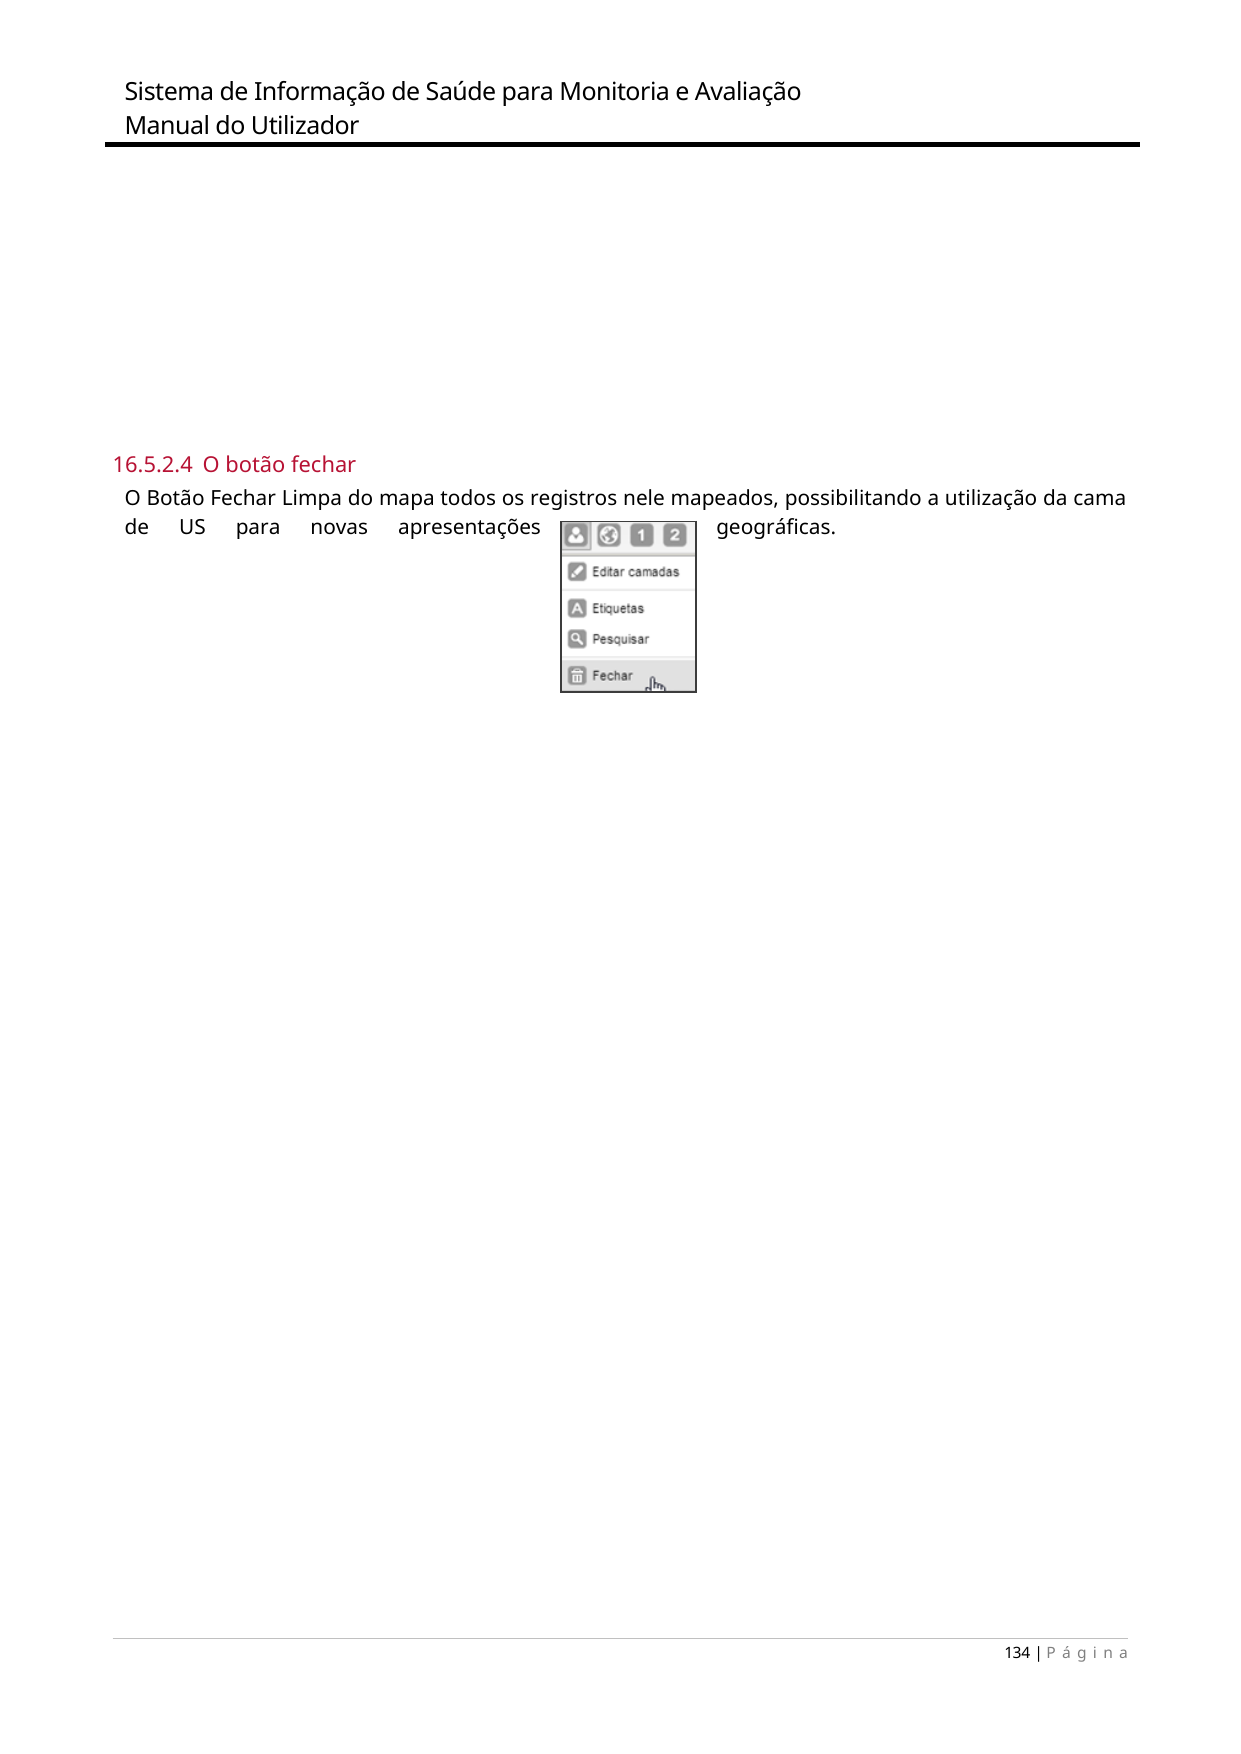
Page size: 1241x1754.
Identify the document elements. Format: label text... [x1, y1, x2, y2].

text O Botão Fechar Limpa do mapa todos os registros nele mapeados, possibilitando a utilização da cama de US para novas apresentações geográficas. [124, 483, 1128, 540]
subtitle O botão fechar [112, 449, 1128, 479]
picture [562, 522, 695, 691]
